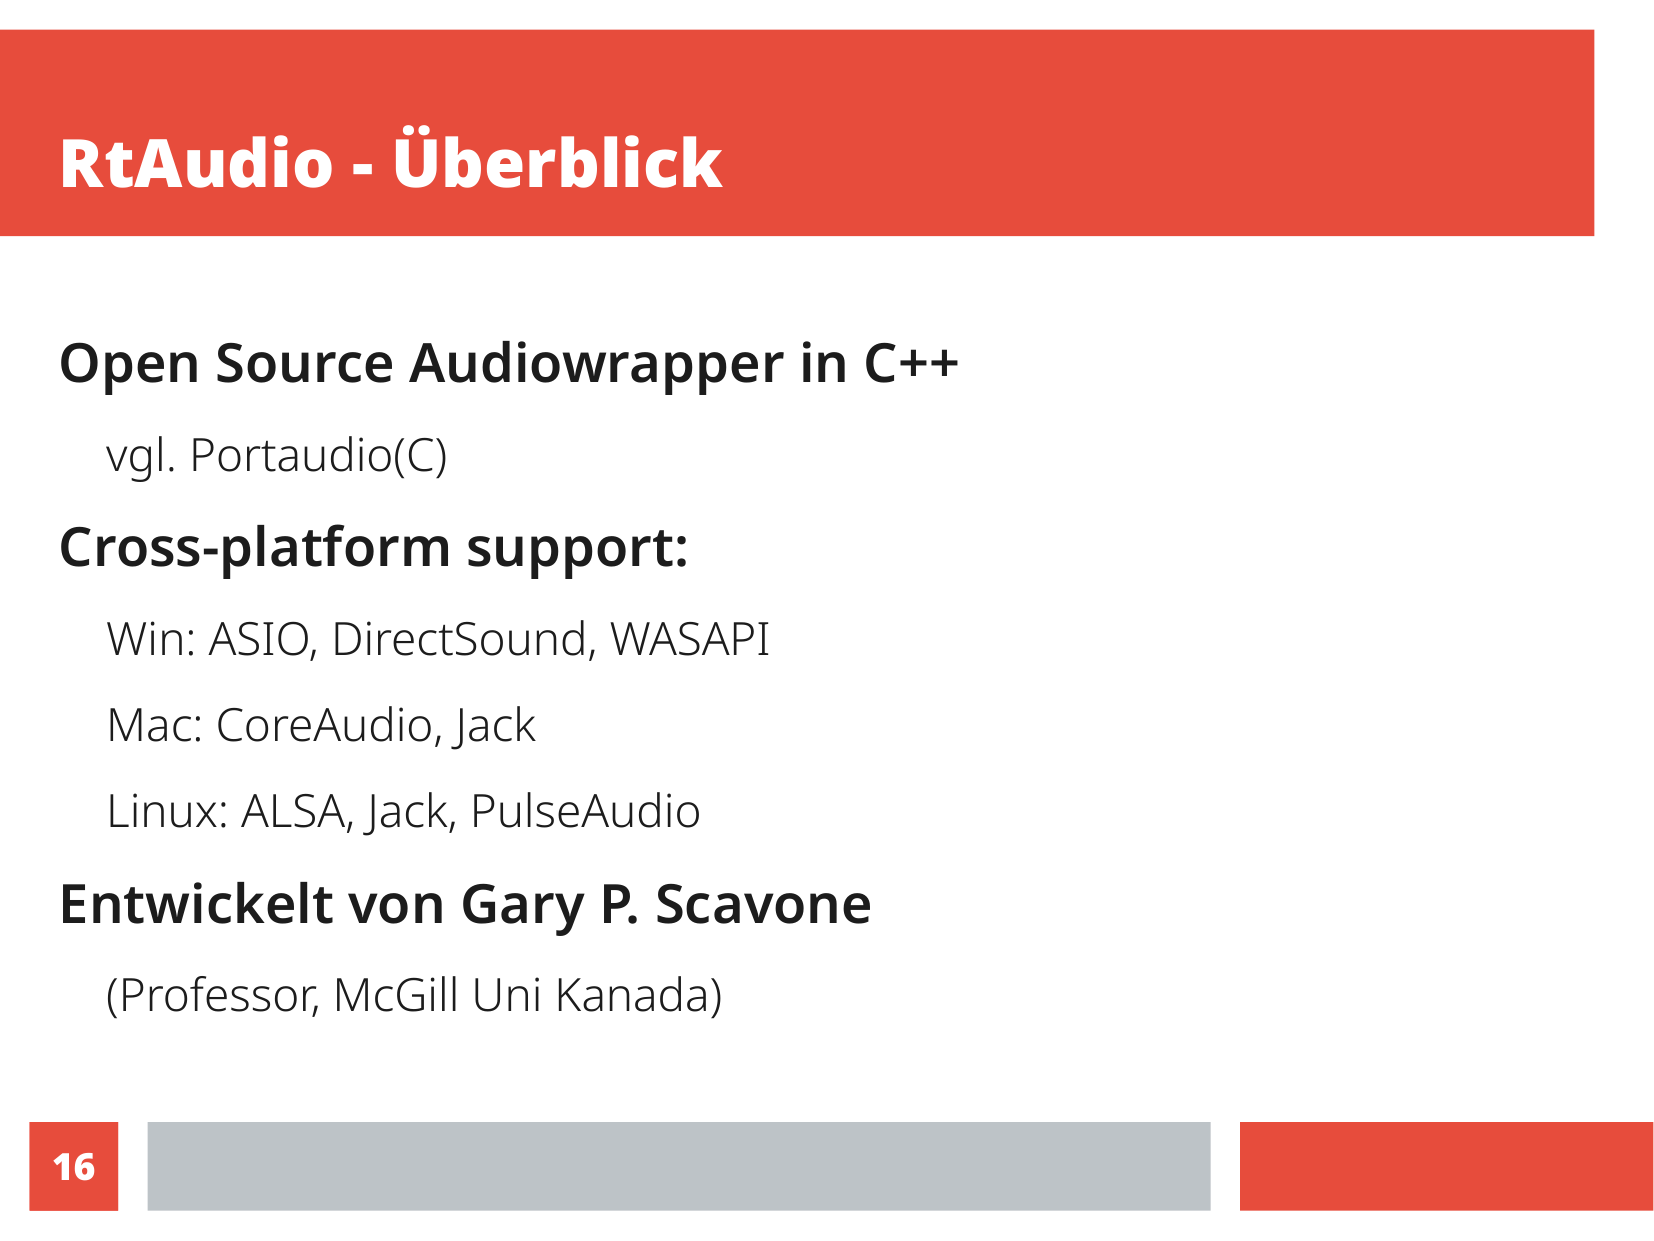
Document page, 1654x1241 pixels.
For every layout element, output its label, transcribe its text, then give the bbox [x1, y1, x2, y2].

title RtAudio - Überblick [59, 59, 1595, 207]
list Open Source Audiowrapper in C++ vgl. Portaudio(C) Cross-platform support: Win: ASIO, DirectSound, WASAPI Mac: CoreAudio, Jack Linux: ALSA, Jack, PulseAudio Entwickelt von Gary P. Scavone (Professor, McGill Uni Kanada) [59, 324, 1565, 1093]
